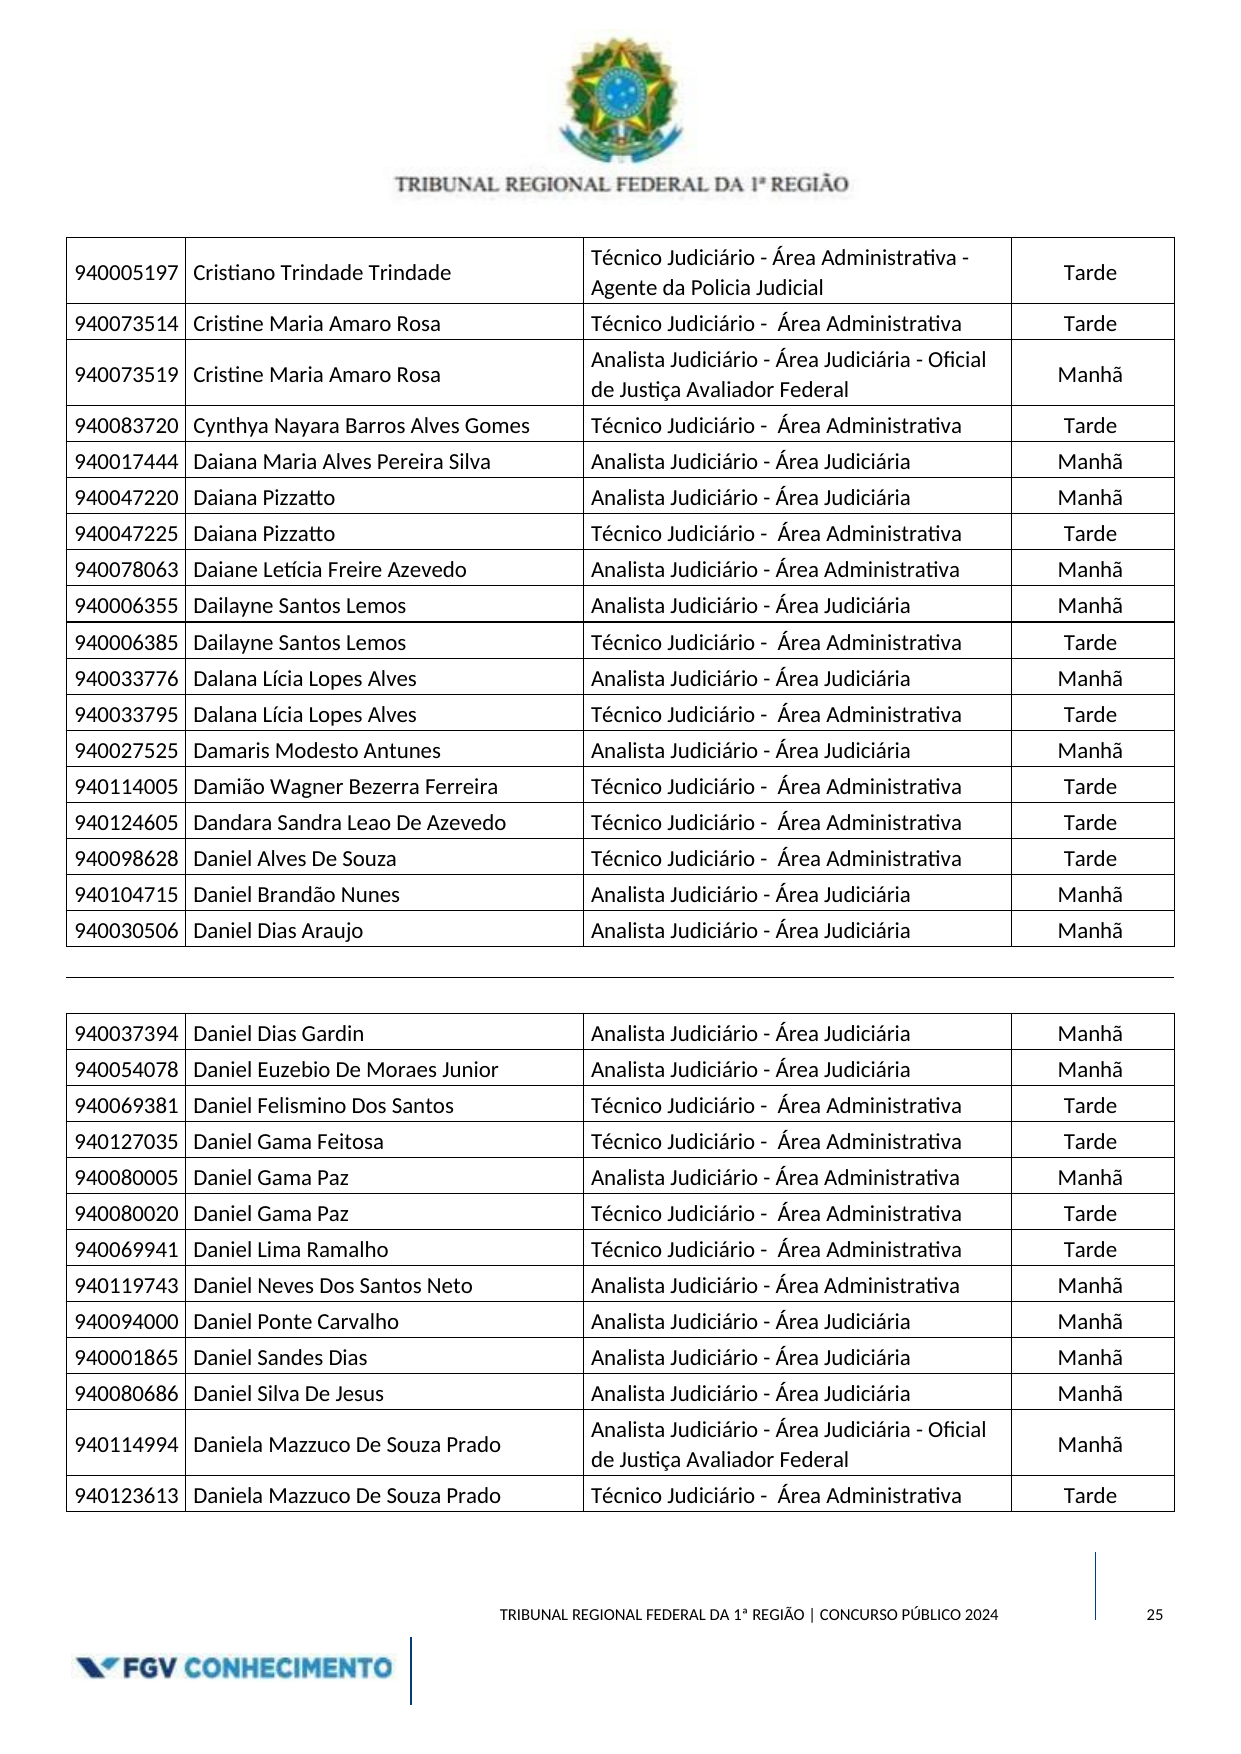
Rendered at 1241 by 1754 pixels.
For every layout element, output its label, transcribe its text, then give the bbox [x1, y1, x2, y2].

table_cell Dalana Lícia Lopes Alves [186, 659, 583, 693]
table_cell 940037394 [67, 1014, 185, 1049]
table_cell Analista Judiciário - Área Judiciária [584, 1374, 1011, 1409]
table_cell Manhã [1012, 1374, 1174, 1409]
table_cell Analista Judiciário - Área Administrativa [584, 550, 1011, 585]
table_cell Tarde [1012, 1086, 1174, 1121]
table_cell Analista Judiciário - Área Judiciária [584, 1302, 1011, 1337]
table_cell Técnico Judiciário - Área Administrativa [584, 514, 1011, 549]
table_cell Analista Judiciário - Área Administrativa [584, 1158, 1011, 1193]
table_cell Cristine Maria Amaro Rosa [186, 340, 583, 405]
table_cell 940069941 [67, 1230, 185, 1265]
table_cell 940080686 [67, 1374, 185, 1409]
table_cell Daiana Pizzatto [186, 478, 583, 513]
table_cell Dailayne Santos Lemos [186, 586, 583, 621]
table_cell 940124605 [67, 803, 185, 838]
table_cell Técnico Judiciário - Área Administrativa [584, 406, 1011, 441]
table_cell Daniel Felismino Dos Santos [186, 1086, 583, 1121]
table_cell 940069381 [67, 1086, 185, 1121]
table_cell Técnico Judiciário - Área Administrativa [584, 623, 1011, 657]
table_header Cargo [584, 978, 1012, 1013]
table_cell Tarde [1012, 238, 1174, 303]
table_cell Daniela Mazzuco De Souza Prado [186, 1476, 583, 1511]
table_cell Manhã [1012, 731, 1174, 766]
table_header Nome [186, 978, 583, 1013]
table_cell Daniel Dias Gardin [186, 1014, 583, 1049]
table_cell 940006385 [67, 623, 185, 657]
table_cell Manhã [1012, 1302, 1174, 1337]
table_cell Tarde [1012, 839, 1174, 874]
table_cell Analista Judiciário - Área Administrativa [584, 1266, 1011, 1301]
table_cell 940001865 [67, 1338, 185, 1373]
table_cell 940094000 [67, 1302, 185, 1337]
table_cell Daniel Silva De Jesus [186, 1374, 583, 1409]
table_cell Daniel Brandão Nunes [186, 875, 583, 910]
table_header Inscrição [66, 978, 186, 1013]
table_cell Daiane Letícia Freire Azevedo [186, 550, 583, 585]
table_cell Analista Judiciário - Área Judiciária [584, 659, 1011, 693]
table_cell Técnico Judiciário - Área Administrativa [584, 1194, 1011, 1229]
table_cell 940114994 [67, 1410, 185, 1475]
table_cell 940098628 [67, 839, 185, 874]
table_cell Analista Judiciário - Área Judiciária [584, 1014, 1011, 1049]
table_cell Analista Judiciário - Área Judiciária [584, 442, 1011, 477]
table_cell Manhã [1012, 1158, 1174, 1193]
table_cell Técnico Judiciário - Área Administrativa [584, 695, 1011, 729]
table_cell Técnico Judiciário - Área Administrativa [584, 1086, 1011, 1121]
table_cell Daiana Maria Alves Pereira Silva [186, 442, 583, 477]
table_cell 940033795 [67, 695, 185, 729]
table_cell Manhã [1012, 1050, 1174, 1085]
table_cell Manhã [1012, 478, 1174, 513]
table_cell Analista Judiciário - Área Judiciária - Oficial de Justiça Avaliador Federal [584, 340, 1011, 405]
table_cell Técnico Judiciário - Área Administrativa [584, 304, 1011, 339]
table_cell Cynthya Nayara Barros Alves Gomes [186, 406, 583, 441]
table_cell Manhã [1012, 659, 1174, 693]
table_cell Dailayne Santos Lemos [186, 623, 583, 657]
table_cell Manhã [1012, 1266, 1174, 1301]
table_cell Manhã [1012, 442, 1174, 477]
table_cell 940017444 [67, 442, 185, 477]
table_cell Tarde [1012, 803, 1174, 838]
table_cell Daniel Euzebio De Moraes Junior [186, 1050, 583, 1085]
table_cell Daniel Sandes Dias [186, 1338, 583, 1373]
table_cell Cristine Maria Amaro Rosa [186, 304, 583, 339]
table_cell 940047225 [67, 514, 185, 549]
table_cell 940078063 [67, 550, 185, 585]
table_cell 940080020 [67, 1194, 185, 1229]
table_cell Tarde [1012, 1230, 1174, 1265]
table_cell 940006355 [67, 586, 185, 621]
table_cell Daniel Alves De Souza [186, 839, 583, 874]
table_cell Técnico Judiciário - Área Administrativa - Agente da Policia Judicial [584, 238, 1011, 303]
table_cell 940027525 [67, 731, 185, 766]
table_cell 940030506 [67, 911, 185, 946]
table_cell 940083720 [67, 406, 185, 441]
table_cell Damião Wagner Bezerra Ferreira [186, 767, 583, 802]
table_cell 940123613 [67, 1476, 185, 1511]
table_cell Manhã [1012, 1014, 1174, 1049]
table_cell Analista Judiciário - Área Judiciária - Oficial de Justiça Avaliador Federal [584, 1410, 1011, 1475]
table_cell Tarde [1012, 514, 1174, 549]
table_cell 940080005 [67, 1158, 185, 1193]
table_cell Dandara Sandra Leao De Azevedo [186, 803, 583, 838]
table_cell Manhã [1012, 550, 1174, 585]
table_cell Cristiano Trindade Trindade [186, 238, 583, 303]
table_cell 940033776 [67, 659, 185, 693]
table_cell Daniel Ponte Carvalho [186, 1302, 583, 1337]
table_cell Daniel Gama Paz [186, 1158, 583, 1193]
table_cell 940127035 [67, 1122, 185, 1157]
table_cell Tarde [1012, 1122, 1174, 1157]
table_cell Daniel Lima Ramalho [186, 1230, 583, 1265]
table_cell Analista Judiciário - Área Judiciária [584, 911, 1011, 946]
table_cell Manhã [1012, 1410, 1174, 1475]
table_cell Tarde [1012, 695, 1174, 729]
table_cell Daiana Pizzatto [186, 514, 583, 549]
table_cell Analista Judiciário - Área Judiciária [584, 586, 1011, 621]
table_cell 940114005 [67, 767, 185, 802]
table_cell 940104715 [67, 875, 185, 910]
table_cell Analista Judiciário - Área Judiciária [584, 875, 1011, 910]
table_cell Manhã [1012, 1338, 1174, 1373]
table_cell Daniel Dias Araujo [186, 911, 583, 946]
table_cell Daniel Neves Dos Santos Neto [186, 1266, 583, 1301]
table_cell Manhã [1012, 340, 1174, 405]
table_cell Tarde [1012, 623, 1174, 657]
table_cell Tarde [1012, 406, 1174, 441]
table_cell Tarde [1012, 304, 1174, 339]
table_cell Técnico Judiciário - Área Administrativa [584, 839, 1011, 874]
table_cell Daniel Gama Paz [186, 1194, 583, 1229]
table_cell Daniela Mazzuco De Souza Prado [186, 1410, 583, 1475]
table_cell Analista Judiciário - Área Judiciária [584, 1338, 1011, 1373]
table_cell 940047220 [67, 478, 185, 513]
table_cell Analista Judiciário - Área Judiciária [584, 731, 1011, 766]
table_cell Manhã [1012, 586, 1174, 621]
table_cell Tarde [1012, 1476, 1174, 1511]
table_cell Damaris Modesto Antunes [186, 731, 583, 766]
table_cell Manhã [1012, 911, 1174, 946]
table_cell 940054078 [67, 1050, 185, 1085]
table_cell Analista Judiciário - Área Judiciária [584, 478, 1011, 513]
table_cell Manhã [1012, 875, 1174, 910]
table_cell Técnico Judiciário - Área Administrativa [584, 1230, 1011, 1265]
table_cell Técnico Judiciário - Área Administrativa [584, 767, 1011, 802]
table_cell Tarde [1012, 767, 1174, 802]
table_cell Analista Judiciário - Área Judiciária [584, 1050, 1011, 1085]
table_cell 940119743 [67, 1266, 185, 1301]
table_cell Técnico Judiciário - Área Administrativa [584, 1476, 1011, 1511]
table_cell Técnico Judiciário - Área Administrativa [584, 1122, 1011, 1157]
table_cell Técnico Judiciário - Área Administrativa [584, 803, 1011, 838]
table_cell Dalana Lícia Lopes Alves [186, 695, 583, 729]
table_cell 940073519 [67, 340, 185, 405]
table_header Turno de Prova [1012, 978, 1174, 1013]
table_cell 940005197 [67, 238, 185, 303]
table_cell Tarde [1012, 1194, 1174, 1229]
table_cell Daniel Gama Feitosa [186, 1122, 583, 1157]
table_cell 940073514 [67, 304, 185, 339]
